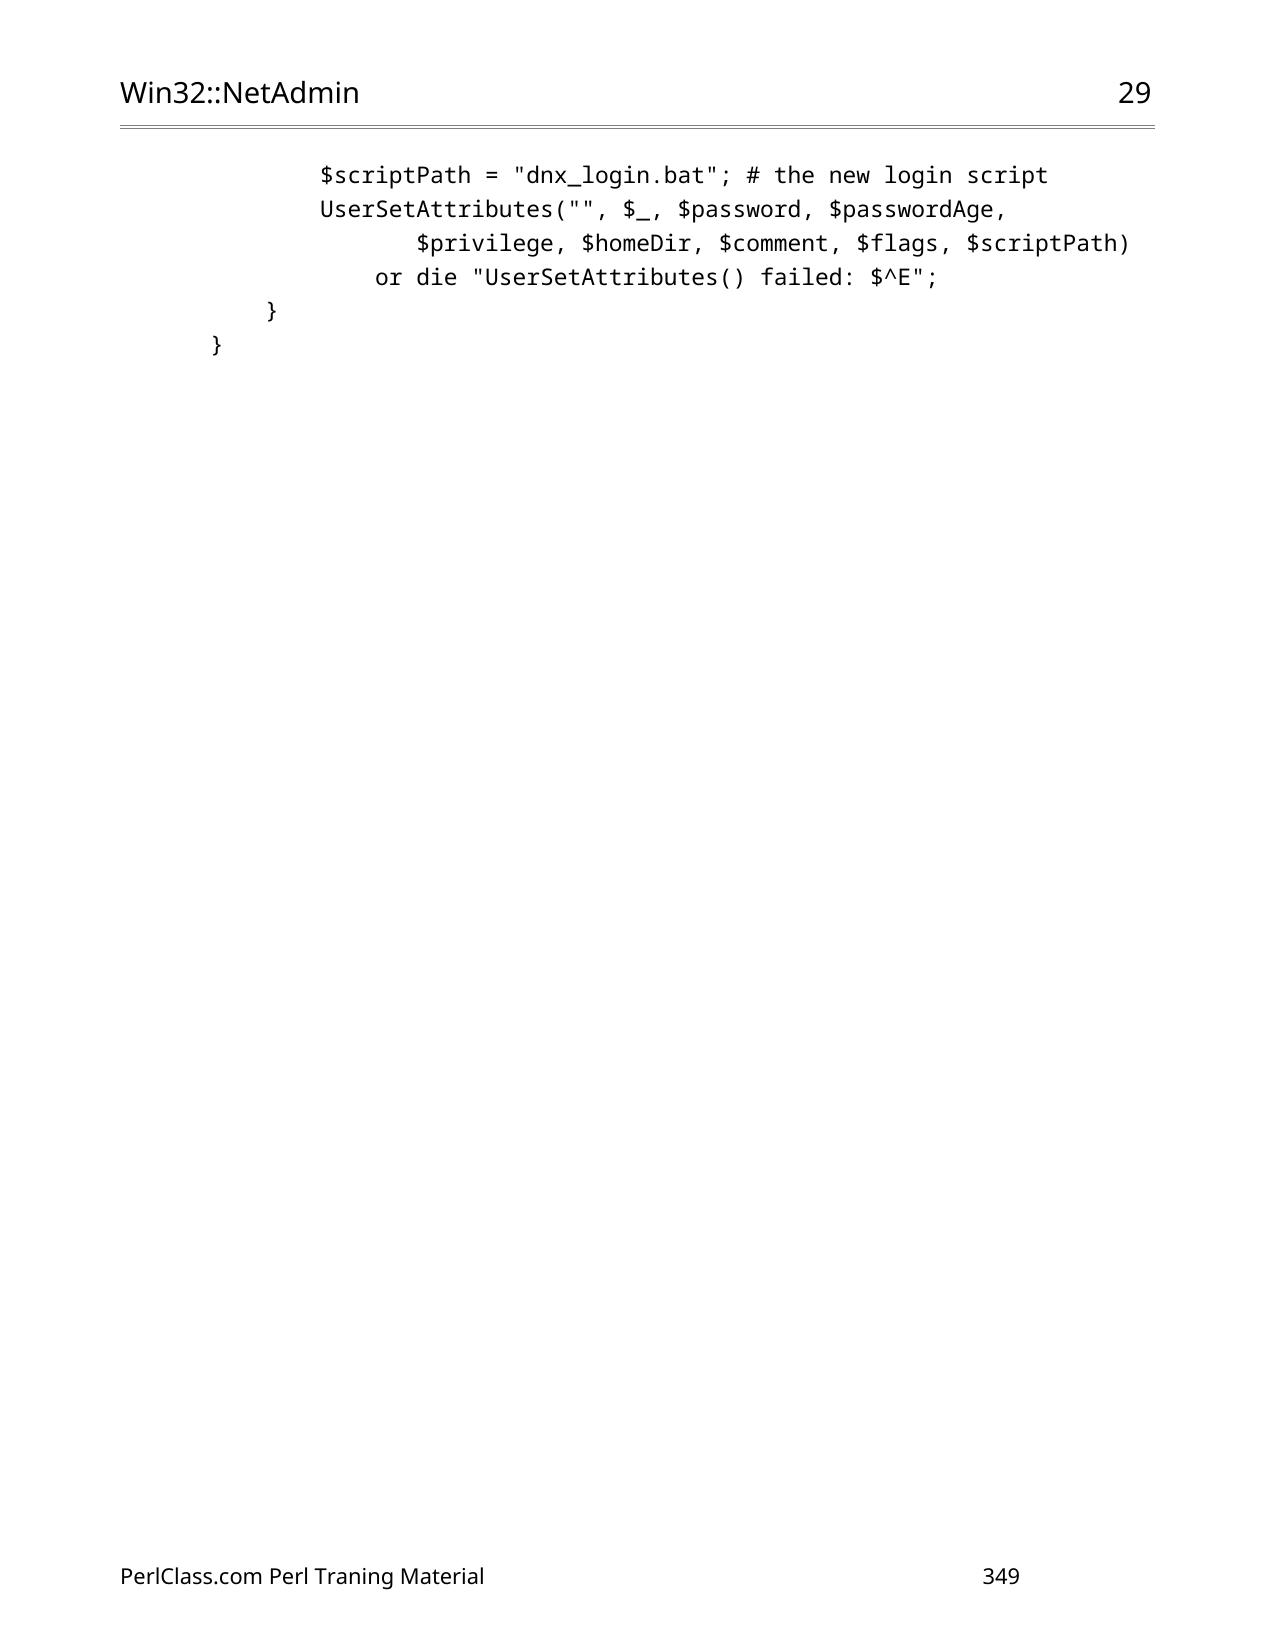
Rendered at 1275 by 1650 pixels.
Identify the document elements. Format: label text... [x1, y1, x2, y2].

text $privilege, $homeDir, $comment, $flags, $scriptPath) [210, 225, 1155, 258]
text or die "UserSetAttributes() failed: $^E"; [210, 259, 1155, 292]
text $scriptPath = "dnx_login.bat"; # the new login script [210, 157, 1155, 190]
text UserSetAttributes("", $_, $password, $passwordAge, [210, 191, 1155, 224]
text } [210, 327, 1155, 359]
text } [210, 293, 1155, 326]
